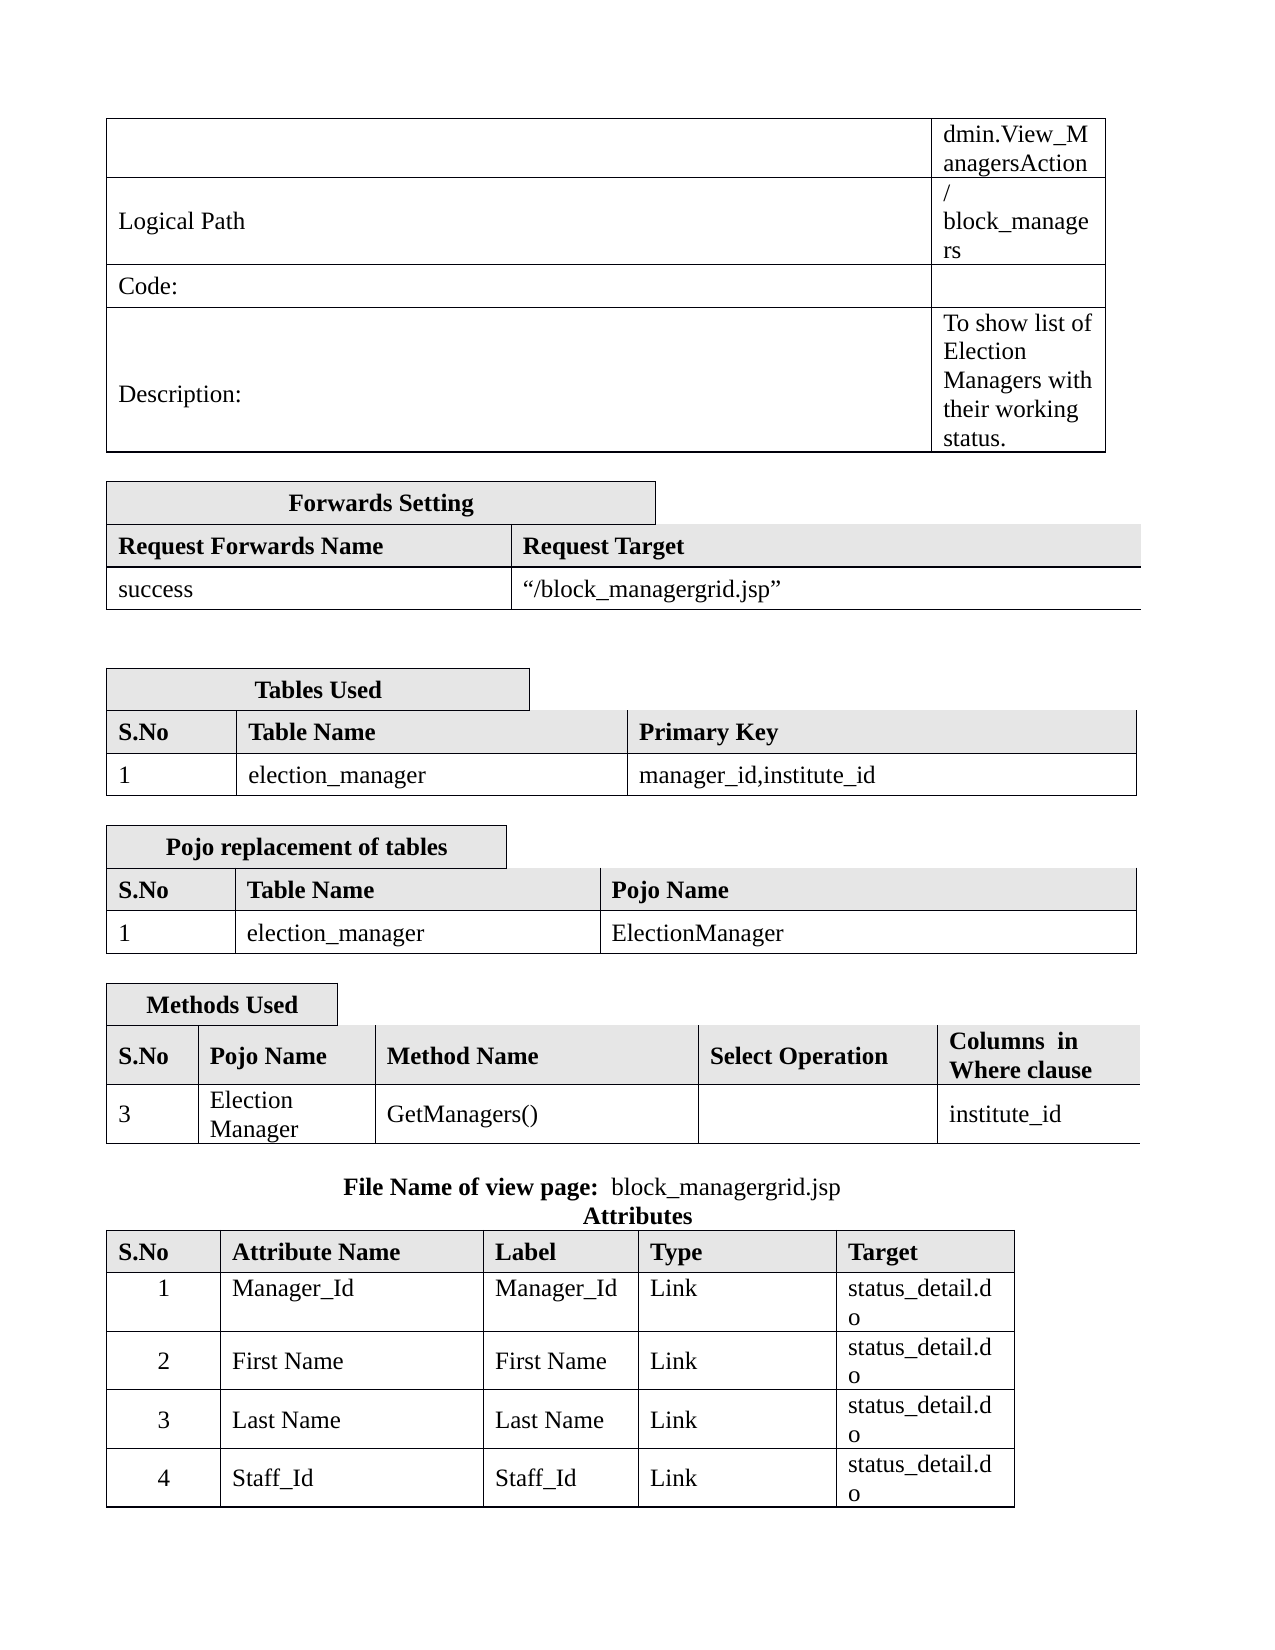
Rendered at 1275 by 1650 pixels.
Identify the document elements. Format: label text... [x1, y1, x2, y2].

table_header Attribute Name [221, 1231, 483, 1272]
table_cell Method Name [376, 1025, 698, 1084]
table_cell Link [639, 1390, 836, 1448]
table_cell Last Name [484, 1390, 638, 1448]
table_cell S.No [107, 869, 235, 910]
table_cell Description: [107, 308, 931, 451]
text Attributes [118, 1201, 1157, 1230]
table_cell Link [639, 1273, 836, 1331]
table_cell 1 [107, 911, 235, 953]
table_cell Link [639, 1332, 836, 1389]
table_cell [107, 119, 931, 177]
table_cell success [107, 568, 511, 609]
table_cell Election Manager [199, 1085, 375, 1142]
table_cell 1 [107, 754, 236, 795]
table_cell election_manager [237, 754, 627, 795]
table_cell S.No [107, 1026, 198, 1084]
table_cell Columns in Where clause [938, 1025, 1140, 1084]
table_cell Code: [107, 265, 931, 307]
table_cell Request Target [512, 524, 1141, 566]
table_cell 3 [107, 1085, 198, 1142]
table_cell First Name [221, 1332, 483, 1389]
table_cell Manager_Id [221, 1273, 483, 1331]
table_cell ElectionManager [601, 911, 1136, 953]
table_cell status_detail.do [837, 1390, 1014, 1448]
table_cell Manager_Id [484, 1273, 638, 1331]
table_cell Staff_Id [484, 1449, 638, 1506]
table_header Methods Used [107, 984, 337, 1025]
text File Name of view page: block_managergrid.jsp [118, 1172, 1157, 1201]
table_cell status_detail.do [837, 1273, 1014, 1331]
table_cell /block_managers [932, 178, 1105, 264]
table_cell 4 [107, 1449, 220, 1506]
table_cell Table Name [237, 710, 627, 753]
table_header Type [639, 1231, 836, 1272]
table_cell Table Name [236, 868, 600, 910]
table_cell Primary Key [628, 710, 1136, 753]
table_header S.No [107, 1231, 220, 1272]
table_cell To show list of Election Managers with their working status. [932, 308, 1105, 451]
table_cell election_manager [236, 911, 600, 953]
table_cell Logical Path [107, 178, 931, 264]
table_cell [932, 265, 1105, 307]
table_cell status_detail.do [837, 1332, 1014, 1389]
table_cell First Name [484, 1332, 638, 1389]
table_header Label [484, 1231, 638, 1272]
table_cell dmin.View_ManagersAction [932, 119, 1105, 177]
table_cell 1 [107, 1273, 220, 1331]
table_header Target [837, 1231, 1014, 1272]
table_cell status_detail.do [837, 1449, 1014, 1506]
table_header Forwards Setting [107, 482, 655, 524]
table_cell manager_id,institute_id [628, 754, 1136, 795]
table_cell Staff_Id [221, 1449, 483, 1506]
table_cell 3 [107, 1390, 220, 1448]
table_cell Request Forwards Name [107, 525, 511, 566]
table_cell “/block_managergrid.jsp” [512, 568, 1141, 609]
table_header Pojo replacement of tables [107, 826, 506, 868]
table_cell Last Name [221, 1390, 483, 1448]
table_cell GetManagers() [376, 1085, 698, 1142]
table_cell Pojo Name [199, 1025, 375, 1084]
table_cell 2 [107, 1332, 220, 1389]
table_cell Select Operation [699, 1025, 937, 1084]
table_cell Link [639, 1449, 836, 1506]
table_header Tables Used [107, 669, 529, 710]
table_cell Pojo Name [601, 868, 1136, 910]
table_cell institute_id [938, 1085, 1140, 1142]
table_cell [699, 1085, 937, 1142]
table_cell S.No [107, 711, 236, 753]
